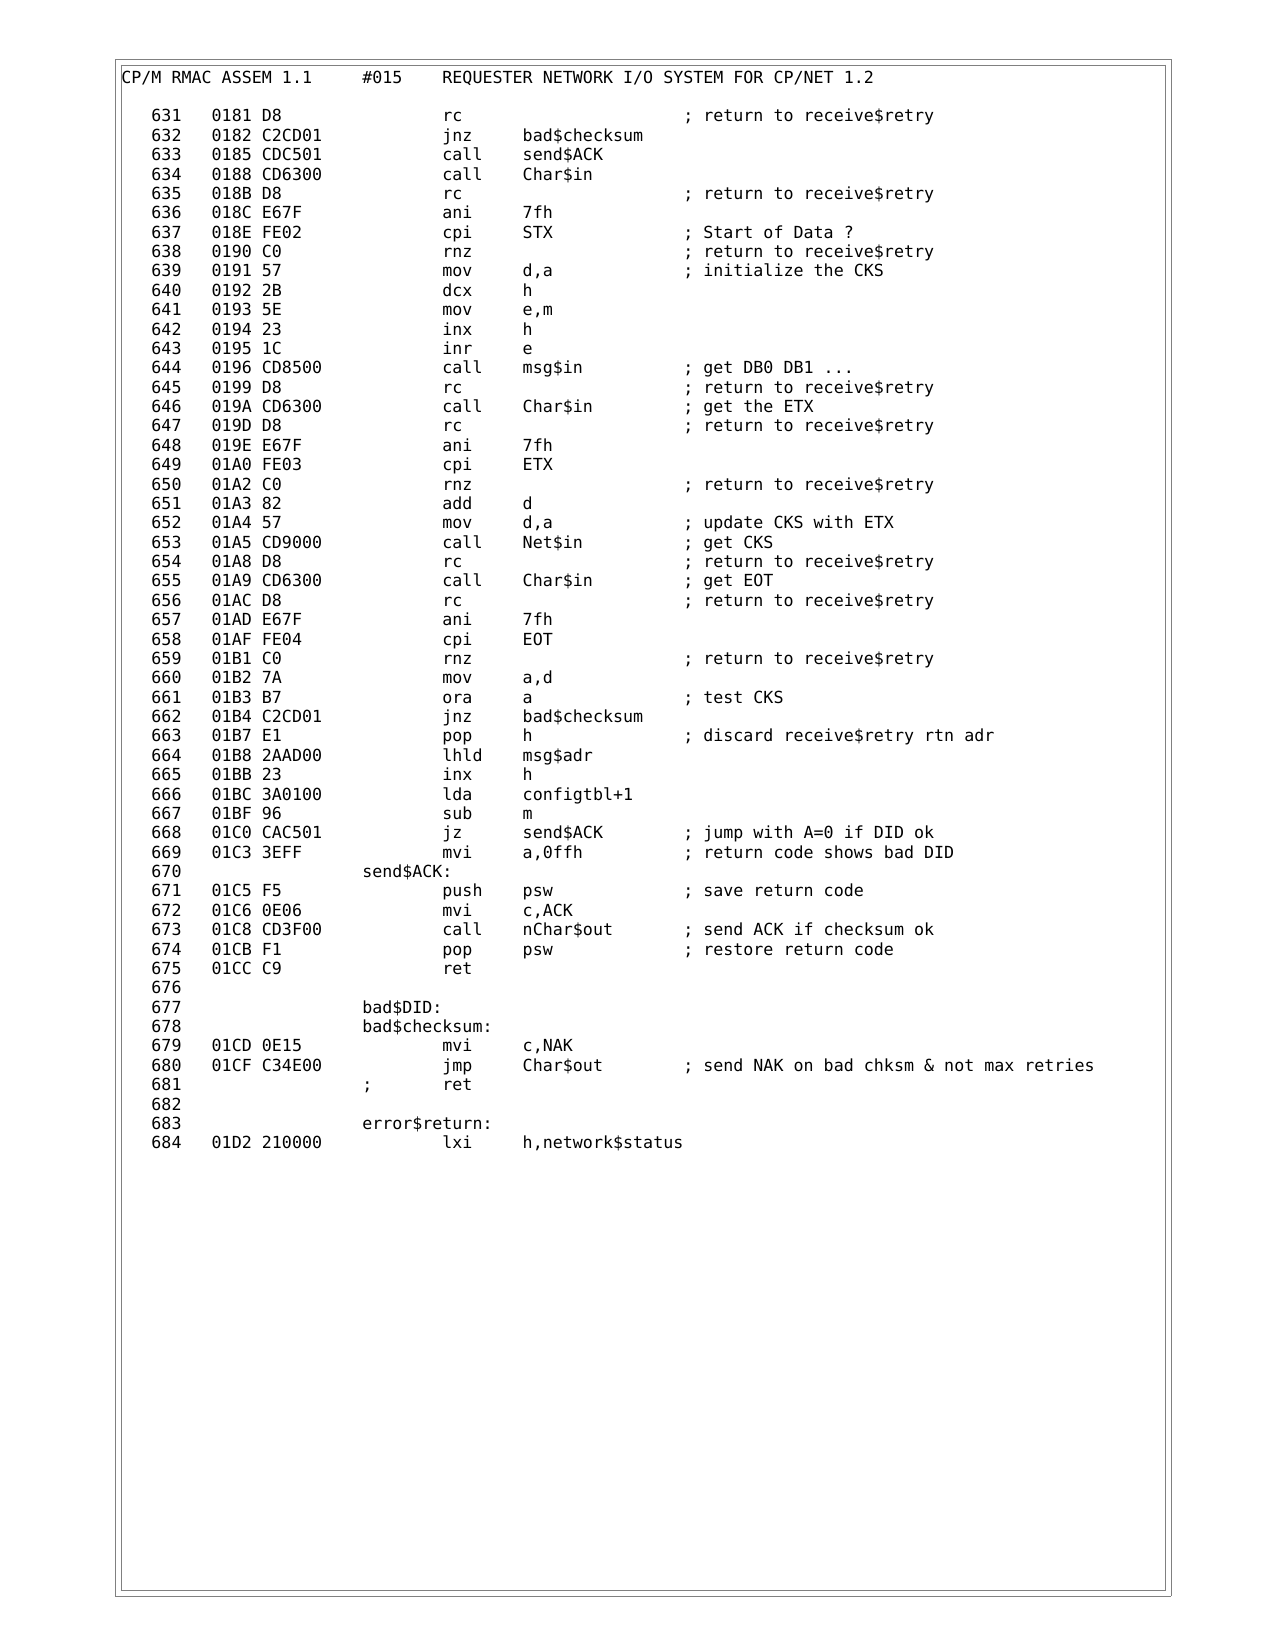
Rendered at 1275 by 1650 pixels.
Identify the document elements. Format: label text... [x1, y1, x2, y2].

table_cell CP/M RMAC ASSEM 1.1 #015 REQUESTER NETWORK I/O SYSTEM FOR CP/NET 1.2 631 0181 D8 rc ; return to receive$retry 632 0182 C2CD01 jnz bad$checksum 633 0185 CDC501 call send$ACK 634 0188 CD6300 call Char$in 635 018B D8 rc ; return to receive$retry 636 018C E67F ani 7fh 637 018E FE02 cpi STX ; Start of Data ? 638 0190 C0 rnz ; return to receive$retry 639 0191 57 mov d,a ; initialize the CKS 640 0192 2B dcx h 641 0193 5E mov e,m 642 0194 23 inx h 643 0195 1C inr e 644 0196 CD8500 call msg$in ; get DB0 DB1 ... 645 0199 D8 rc ; return to receive$retry 646 019A CD6300 call Char$in ; get the ETX 647 019D D8 rc ; return to receive$retry 648 019E E67F ani 7fh 649 01A0 FE03 cpi ETX 650 01A2 C0 rnz ; return to receive$retry 651 01A3 82 add d 652 01A4 57 mov d,a ; update CKS with ETX 653 01A5 CD9000 call Net$in ; get CKS 654 01A8 D8 rc ; return to receive$retry 655 01A9 CD6300 call Char$in ; get EOT 656 01AC D8 rc ; return to receive$retry 657 01AD E67F ani 7fh 658 01AF FE04 cpi EOT 659 01B1 C0 rnz ; return to receive$retry 660 01B2 7A mov a,d 661 01B3 B7 ora a ; test CKS 662 01B4 C2CD01 jnz bad$checksum 663 01B7 E1 pop h ; discard receive$retry rtn adr 664 01B8 2AAD00 lhld msg$adr 665 01BB 23 inx h 666 01BC 3A0100 lda configtbl+1 667 01BF 96 sub m 668 01C0 CAC501 jz send$ACK ; jump with A=0 if DID ok 669 01C3 3EFF mvi a,0ffh ; return code shows bad DID 670 send$ACK: 671 01C5 F5 push psw ; save return code 672 01C6 0E06 mvi c,ACK 673 01C8 CD3F00 call nChar$out ; send ACK if checksum ok 674 01CB F1 pop psw ; restore return code 675 01CC C9 ret 676 677 bad$DID: 678 bad$checksum: 679 01CD 0E15 mvi c,NAK 680 01CF C34E00 jmp Char$out ; send NAK on bad chksm & not max retries 681 ; ret 682 683 error$return: 684 01D2 210000 lxi h,network$status [118, 60, 1168, 1590]
